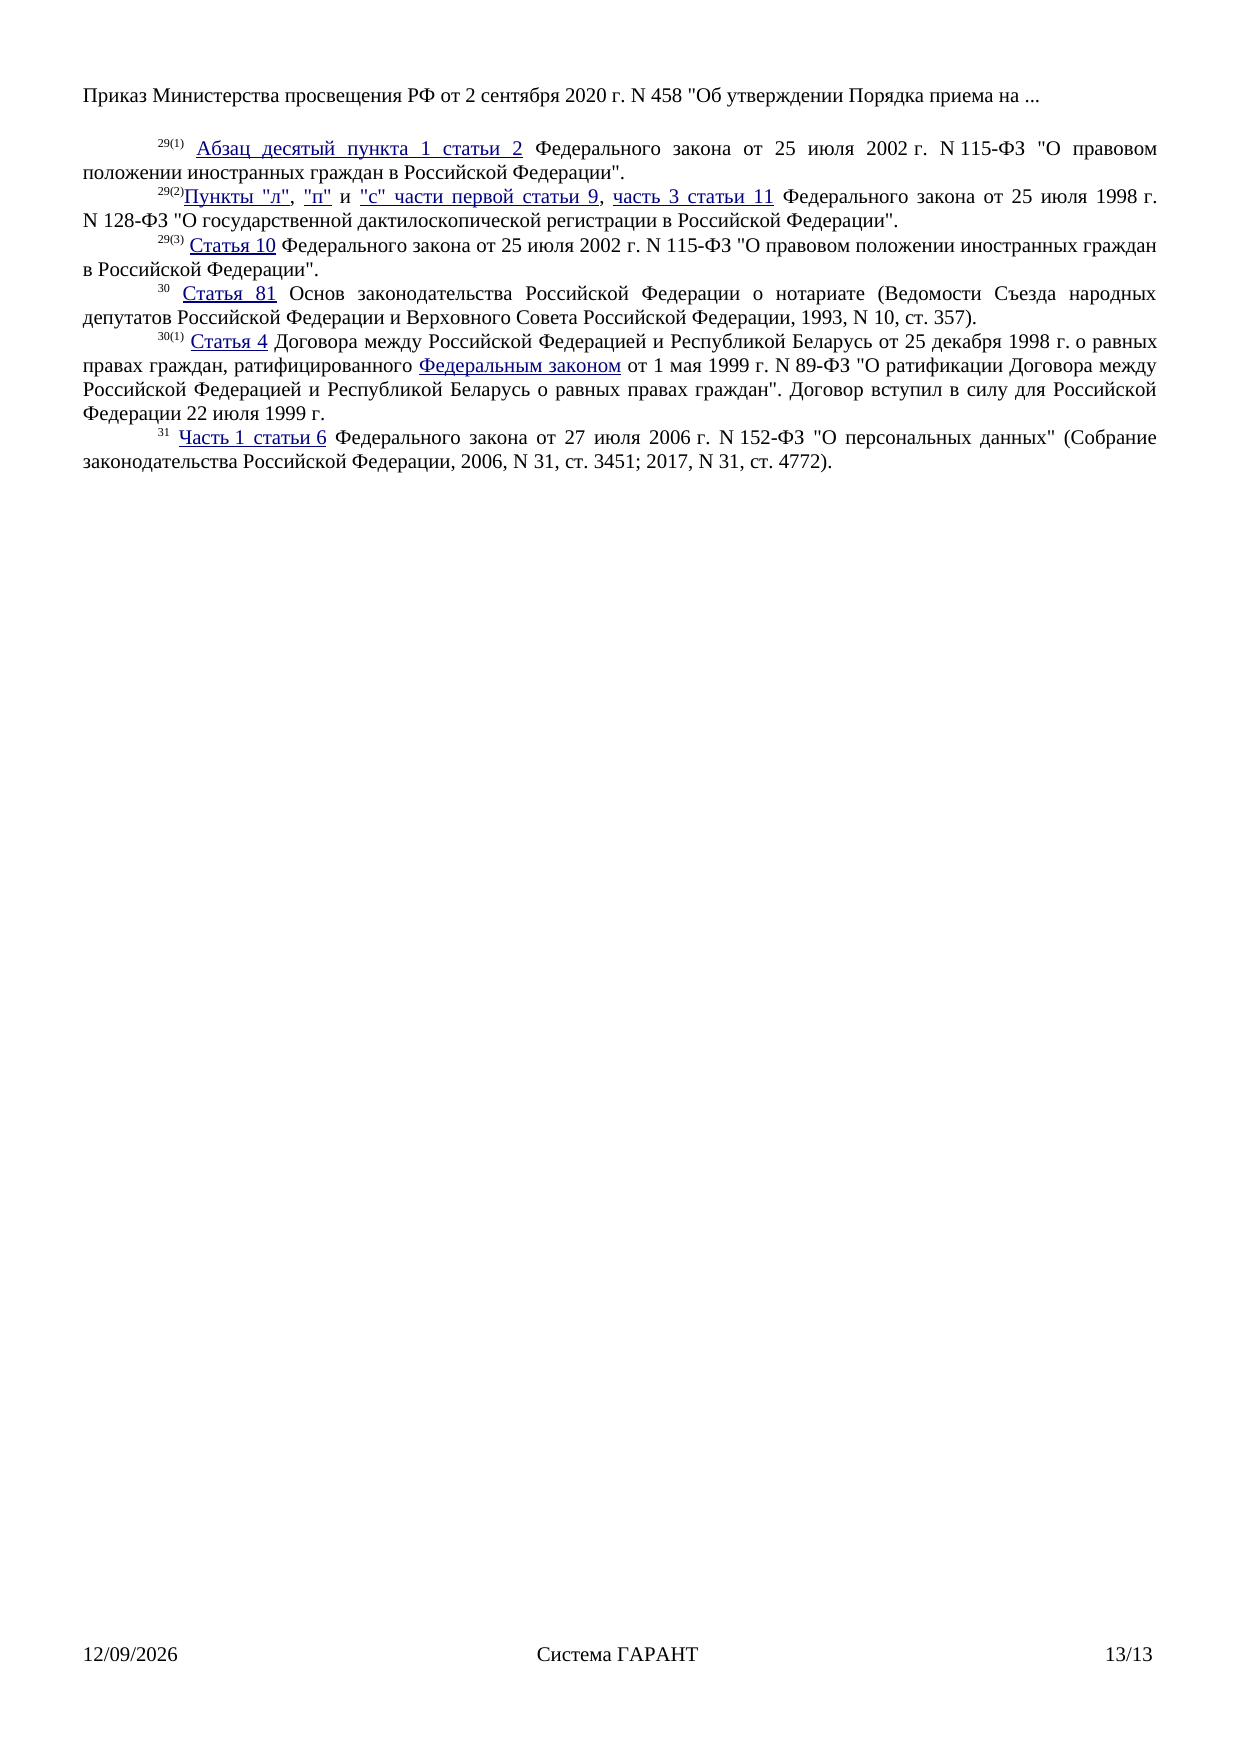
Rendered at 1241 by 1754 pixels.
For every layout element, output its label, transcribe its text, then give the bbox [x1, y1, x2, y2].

text 31 Часть 1 статьи 6 Федерального закона от 27 июля 2006 г. N 152-ФЗ "О персональных данных" (Собрание законодательства Российской Федерации, 2006, N 31, ст. 3451; 2017, N 31, ст. 4772). [83, 425, 1157, 473]
text 29(2)Пункты "л", "п" и "с" части первой статьи 9, часть 3 статьи 11 Федерального закона от 25 июля 1998 г. N 128-ФЗ "О государственной дактилоскопической регистрации в Российской Федерации". [83, 184, 1157, 232]
text 29(1) Абзац десятый пункта 1 статьи 2 Федерального закона от 25 июля 2002 г. N 115-ФЗ "О правовом положении иностранных граждан в Российской Федерации". [83, 136, 1157, 184]
text 29(3) Статья 10 Федерального закона от 25 июля 2002 г. N 115-ФЗ "О правовом положении иностранных граждан в Российской Федерации". [83, 232, 1157, 281]
text 30(1) Статья 4 Договора между Российской Федерацией и Республикой Беларусь от 25 декабря 1998 г. о равных правах граждан, ратифицированного Федеральным законом от 1 мая 1999 г. N 89-ФЗ "О ратификации Договора между Российской Федерацией и Республикой Беларусь о равных правах граждан". Договор вступил в силу для Российской Федерации 22 июля 1999 г. [83, 329, 1157, 425]
text 30 Статья 81 Основ законодательства Российской Федерации о нотариате (Ведомости Съезда народных депутатов Российской Федерации и Верховного Совета Российской Федерации, 1993, N 10, ст. 357). [83, 281, 1157, 329]
